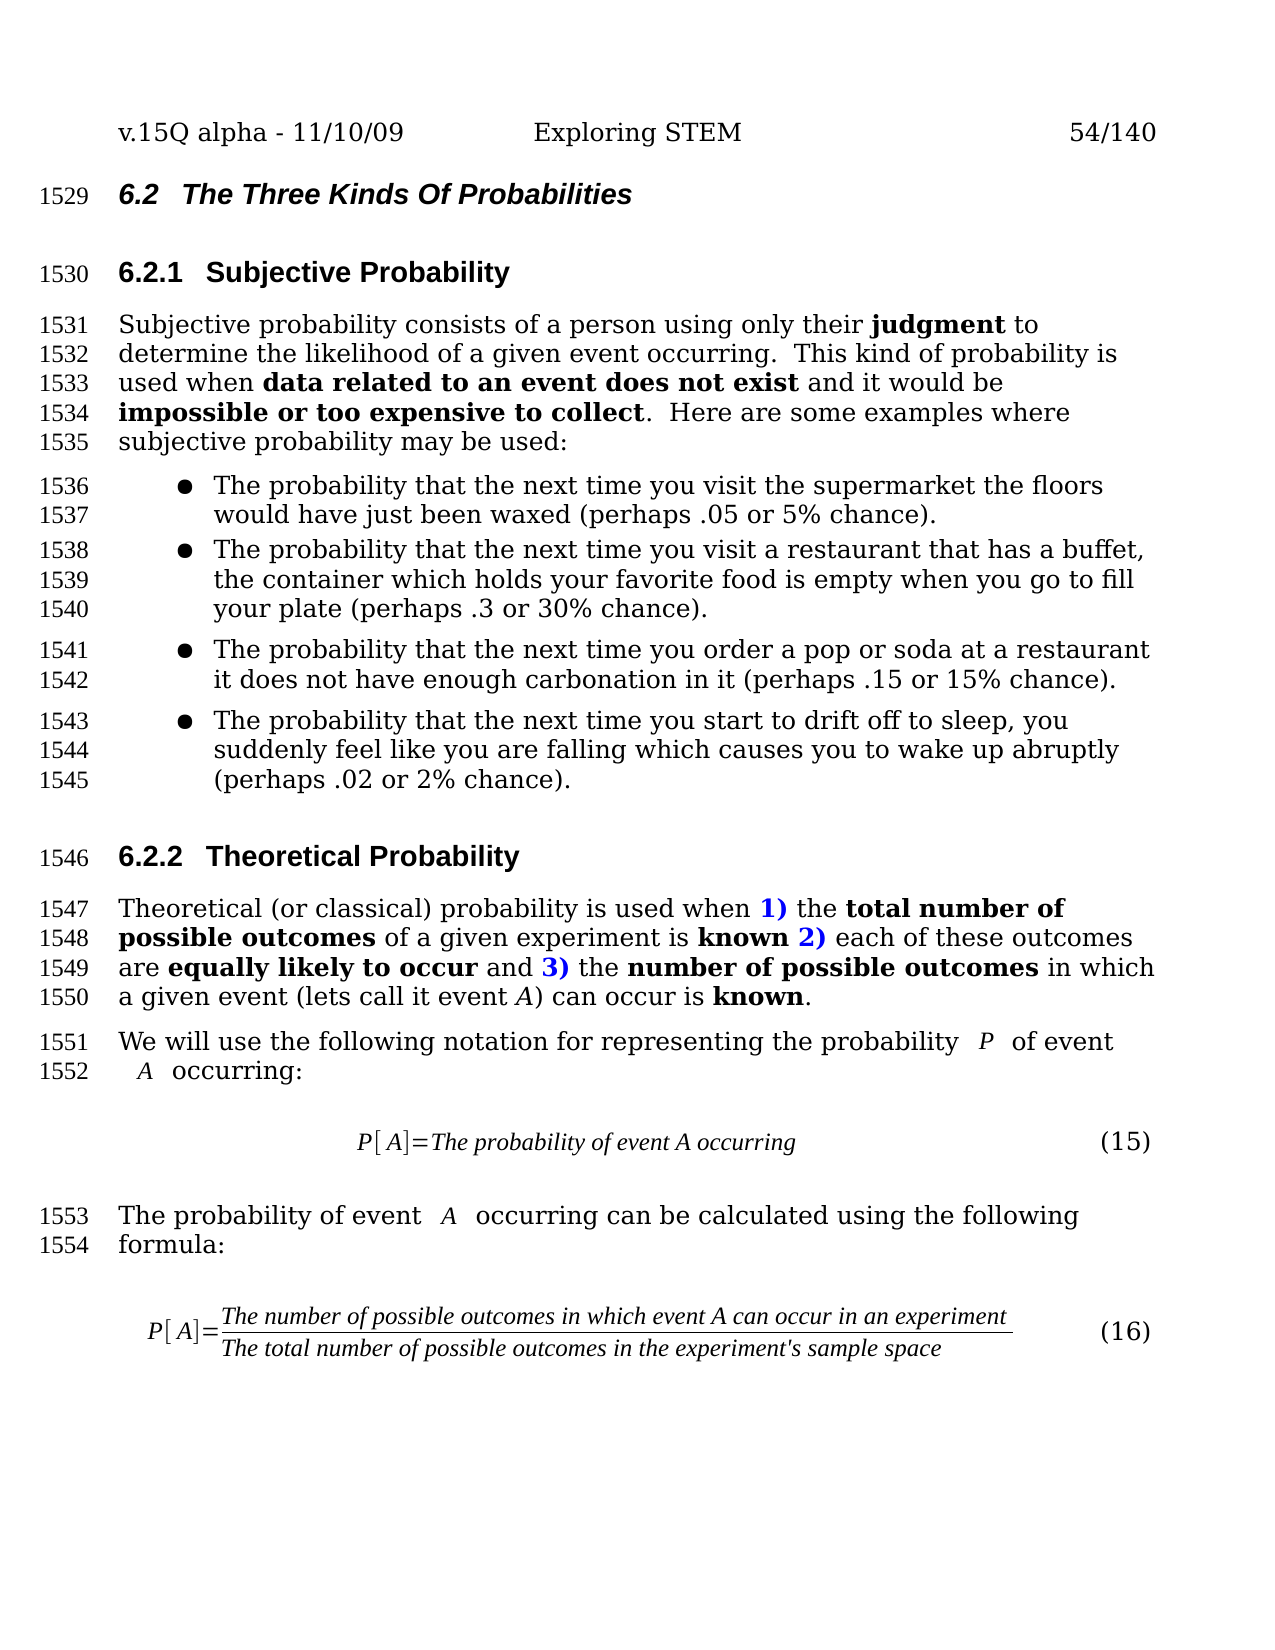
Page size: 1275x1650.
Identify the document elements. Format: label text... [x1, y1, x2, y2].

table_header (15) [1041, 1121, 1157, 1162]
text The probability of eventoccurring can be calculated using the following formula: [118, 1201, 1157, 1259]
subtitle The Three Kinds Of Probabilities [118, 177, 1157, 210]
table_header [118, 1295, 1041, 1369]
table_header [118, 1121, 1041, 1162]
list The probability that the next time you start to drift off to sleep, you suddenly feel like you are falling which causes you to wake up abruptly (perhaps .02 or 2% chance). [175, 706, 1157, 794]
text Subjective probability consists of a person using only their judgment to determine the likelihood of a given event occurring. This kind of probability is used when data related to an event does not exist and it would be impossible or too expensive to collect. Here are some examples where subjective probability may be used: [118, 310, 1157, 456]
subtitle Subjective Probability [118, 255, 1157, 289]
table_header (16) [1041, 1295, 1157, 1369]
text We will use the following notation for representing the probabilityof eventoccurring: [118, 1026, 1157, 1086]
text Theoretical (or classical) probability is used when 1) the total number of possible outcomes of a given experiment is known 2) each of these outcomes are equally likely to occur and 3) the number of possible outcomes in which a given event (lets call it event A) can occur is known. [118, 894, 1157, 1011]
list The probability that the next time you visit a restaurant that has a buffet, the container which holds your favorite food is empty when you go to fill your plate (perhaps .3 or 30% chance). [175, 536, 1157, 623]
subtitle Theoretical Probability [118, 839, 1157, 873]
list The probability that the next time you visit the supermarket the floors would have just been waxed (perhaps .05 or 5% chance). [175, 471, 1157, 529]
list The probability that the next time you order a pop or soda at a restaurant it does not have enough carbonation in it (perhaps .15 or 15% chance). [175, 636, 1157, 694]
